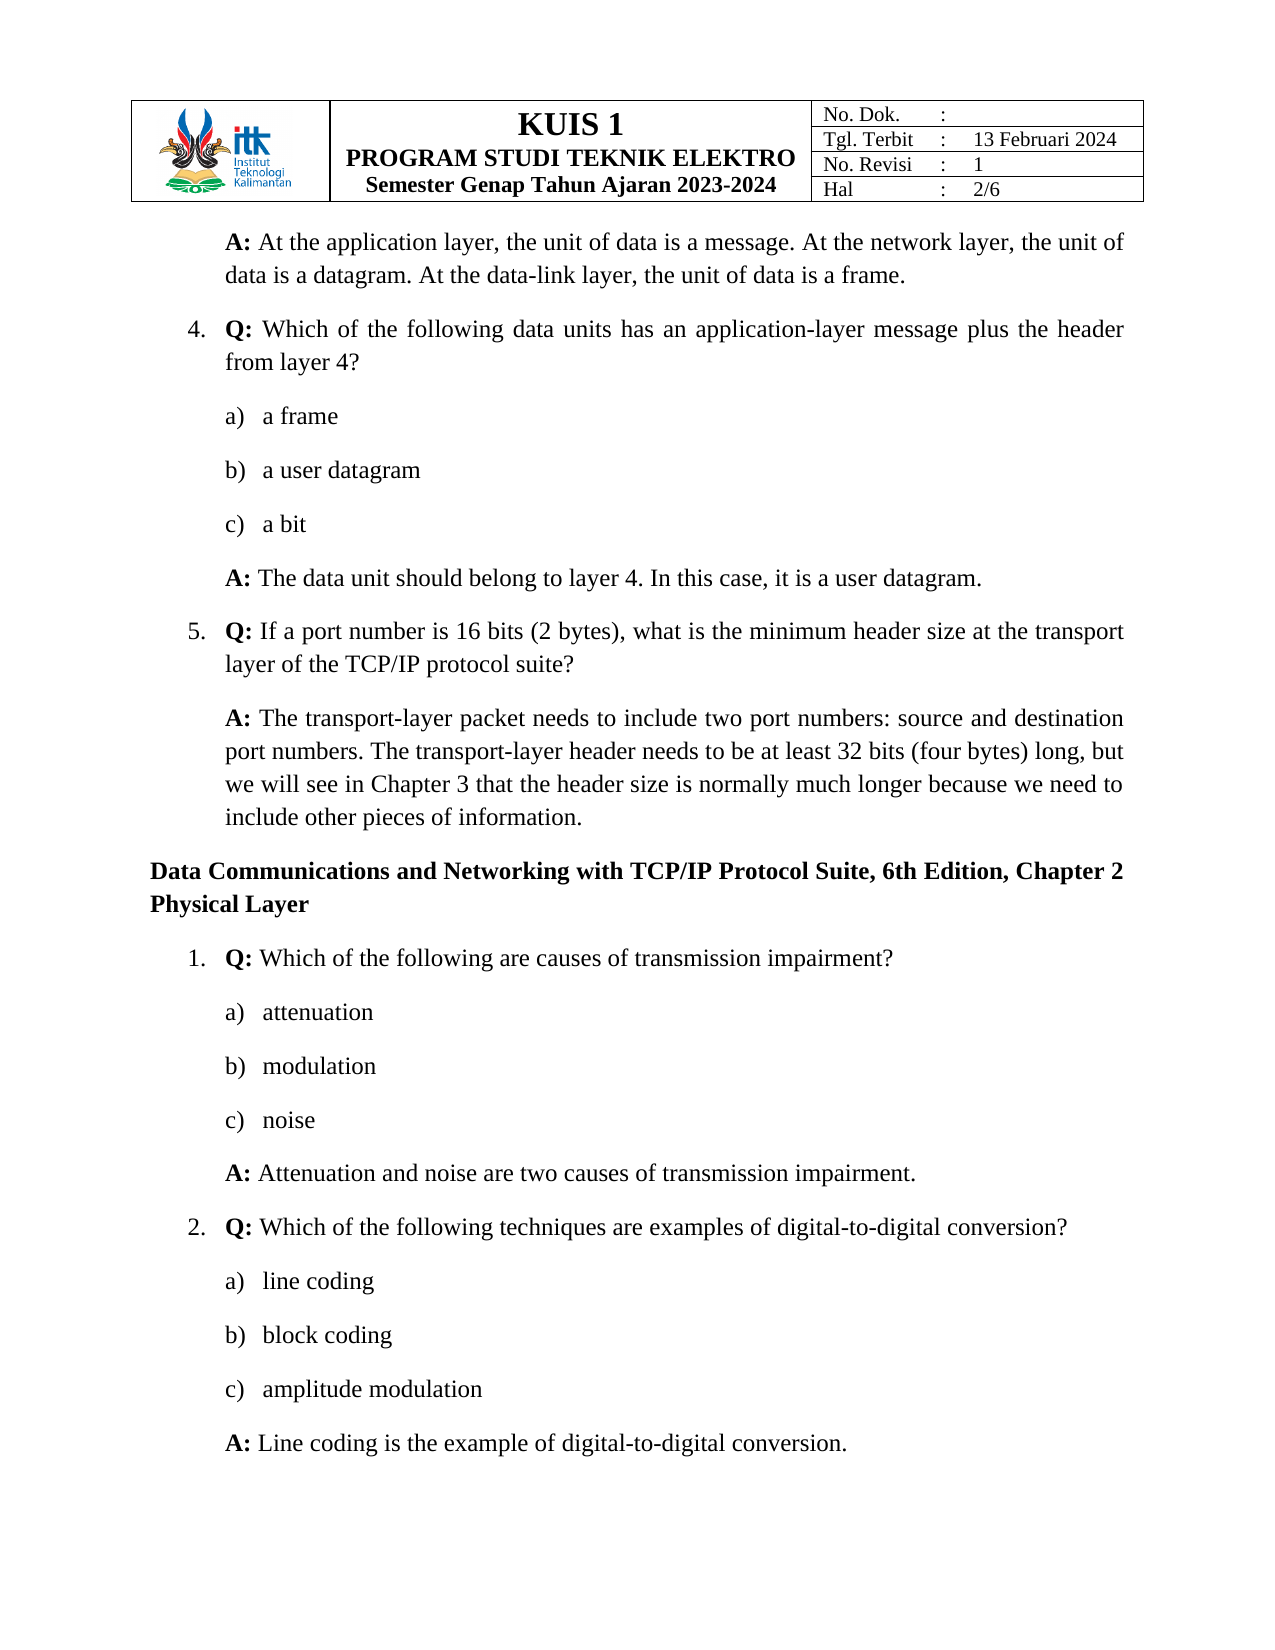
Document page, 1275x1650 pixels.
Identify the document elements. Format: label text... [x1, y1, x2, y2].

picture [156, 106, 294, 196]
list modulation [225, 1051, 1125, 1079]
list A: At the application layer, the unit of data is a message. At the network layer, the unit of data is a datagram. At the data-link layer, the unit of data is a frame. [187, 227, 1125, 289]
list Q: Which of the following data units has an application-layer message plus the header from layer 4? [187, 314, 1125, 376]
list A: Attenuation and noise are two causes of transmission impairment. [187, 1158, 1125, 1187]
list noise [225, 1105, 1125, 1133]
list A: Line coding is the example of digital-to-digital conversion. [187, 1428, 1125, 1457]
list a frame [225, 401, 1125, 430]
list a user datagram [225, 455, 1125, 484]
list Q: Which of the following are causes of transmission impairment? [187, 943, 1125, 972]
list A: The transport-layer packet needs to include two port numbers: source and destination port numbers. The transport-layer header needs to be at least 32 bits (four bytes) long, but we will see in Chapter 3 that the header size is normally much longer because we need to include other pieces of information. [187, 703, 1125, 831]
list attenuation [225, 997, 1125, 1026]
list Q: Which of the following techniques are examples of digital-to-digital conversion? [187, 1212, 1125, 1241]
list A: The data unit should belong to layer 4. In this case, it is a user datagram. [187, 563, 1125, 591]
list amplitude modulation [225, 1374, 1125, 1403]
list block coding [225, 1320, 1125, 1349]
list line coding [225, 1266, 1125, 1295]
text Data Communications and Networking with TCP/IP Protocol Suite, 6th Edition, Chapter 2 Physical Layer [150, 856, 1125, 918]
list a bit [225, 509, 1125, 537]
list Q: If a port number is 16 bits (2 bytes), what is the minimum header size at the transport layer of the TCP/IP protocol suite? [187, 616, 1125, 678]
